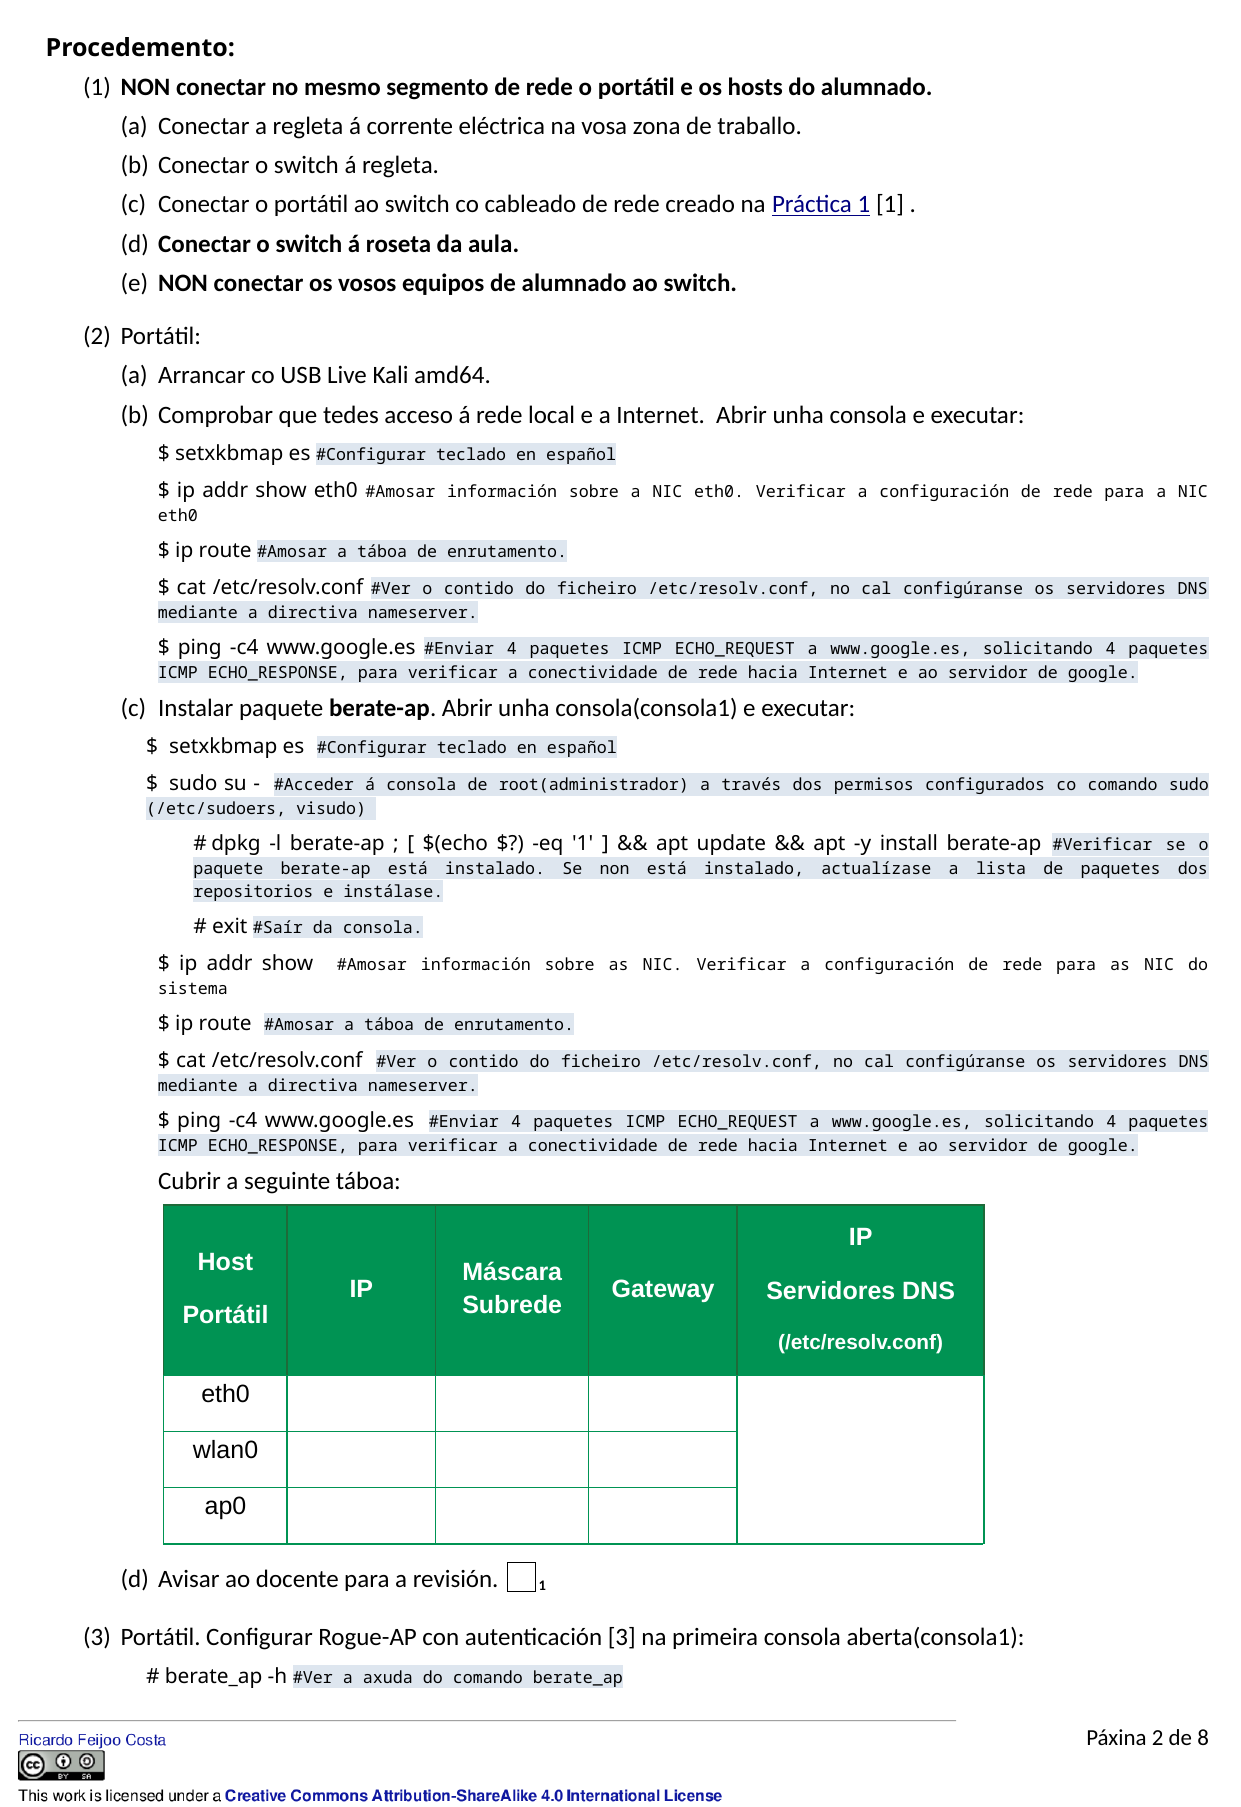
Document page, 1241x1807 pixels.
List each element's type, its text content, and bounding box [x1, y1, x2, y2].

list NON conectar no mesmo segmento de rede o portátil e os hosts do alumnado. [83, 71, 1209, 101]
list $ cat /etc/resolv.conf #Ver o contido do ficheiro /etc/resolv.conf, no cal configúranse os servidores DNS mediante a directiva nameserver. [122, 572, 1209, 623]
table_header IP Servidores DNS (/etc/resolv.conf) [738, 1206, 983, 1375]
list $ ping -c4 www.google.es #Enviar 4 paquetes ICMP ECHO_REQUEST a www.google.es, solicitando 4 paquetes ICMP ECHO_RESPONSE, para verificar a conectividade de rede hacia Internet e ao servidor de google. [122, 1105, 1209, 1156]
list $ ping -c4 www.google.es #Enviar 4 paquetes ICMP ECHO_REQUEST a www.google.es, solicitando 4 paquetes ICMP ECHO_RESPONSE, para verificar a conectividade de rede hacia Internet e ao servidor de google. [122, 632, 1209, 683]
list $ ip route #Amosar a táboa de enrutamento. [122, 535, 1209, 563]
table_header Gateway [589, 1206, 736, 1375]
table_cell wlan0 [164, 1432, 286, 1487]
list # exit #Saír da consola. [193, 911, 1209, 939]
table_cell [288, 1432, 435, 1487]
list Portátil: [83, 320, 1209, 351]
table_header Host Portátil [164, 1206, 286, 1375]
table_header Máscara Subrede [436, 1206, 588, 1375]
list # dpkg -l berate-ap ; [ $(echo $?) -eq '1' ] && apt update && apt -y install berate-ap #Verificar se o paquete berate-ap está instalado. Se non está instalado, actualízase a lista de paquetes dos repositorios e instálase. [193, 828, 1209, 902]
table_cell [589, 1488, 736, 1543]
list Comprobar que tedes acceso á rede local e a Internet. Abrir unha consola e executar: [120, 399, 1209, 429]
list Portátil. Configurar Rogue-AP con autenticación [3] na primeira consola aberta(consola1): [83, 1622, 1209, 1652]
text Procedemento: [45, 30, 1209, 64]
table_cell [436, 1376, 588, 1431]
list Cubrir a seguinte táboa: [120, 1165, 1209, 1196]
table_header IP [288, 1206, 435, 1375]
table_cell [738, 1376, 983, 1543]
list $ setxkbmap es #Configurar teclado en español [122, 438, 1209, 466]
list $ sudo su - #Acceder á consola de root(administrador) a través dos permisos configurados co comando sudo (/etc/sudoers, visudo) [110, 768, 1209, 820]
list Arrancar co USB Live Kali amd64. [120, 359, 1209, 390]
list NON conectar os vosos equipos de alumnado ao switch. [120, 267, 1209, 298]
list Conectar o portátil ao switch co cableado de rede creado na Práctica 1 [1] . [120, 188, 1209, 219]
list # berate_ap -h #Ver a axuda do comando berate_ap [110, 1661, 1209, 1689]
list $ ip route #Amosar a táboa de enrutamento. [122, 1008, 1209, 1037]
list Conectar o switch á regleta. [120, 149, 1209, 180]
table_cell [288, 1376, 435, 1431]
list $ setxkbmap es #Configurar teclado en español [110, 731, 1209, 760]
picture [8, 1715, 957, 1806]
table_cell [589, 1432, 736, 1487]
list Conectar o switch á roseta da aula. [120, 228, 1209, 258]
list Conectar a regleta á corrente eléctrica na vosa zona de traballo. [120, 110, 1209, 141]
list Instalar paquete berate-ap. Abrir unha consola(consola1) e executar: [120, 692, 1209, 723]
table_cell [288, 1488, 435, 1543]
table_cell [436, 1432, 588, 1487]
table_cell [589, 1376, 736, 1431]
table_cell eth0 [164, 1376, 286, 1431]
list Avisar ao docente para a revisión. 1 [120, 1563, 1209, 1594]
table_cell ap0 [164, 1488, 286, 1543]
list $ cat /etc/resolv.conf #Ver o contido do ficheiro /etc/resolv.conf, no cal configúranse os servidores DNS mediante a directiva nameserver. [122, 1045, 1209, 1096]
table_cell [436, 1488, 588, 1543]
list $ ip addr show eth0 #Amosar información sobre a NIC eth0. Verificar a configuración de rede para a NIC eth0 [122, 475, 1209, 526]
list $ ip addr show #Amosar información sobre as NIC. Verificar a configuración de rede para as NIC do sistema [122, 948, 1209, 999]
